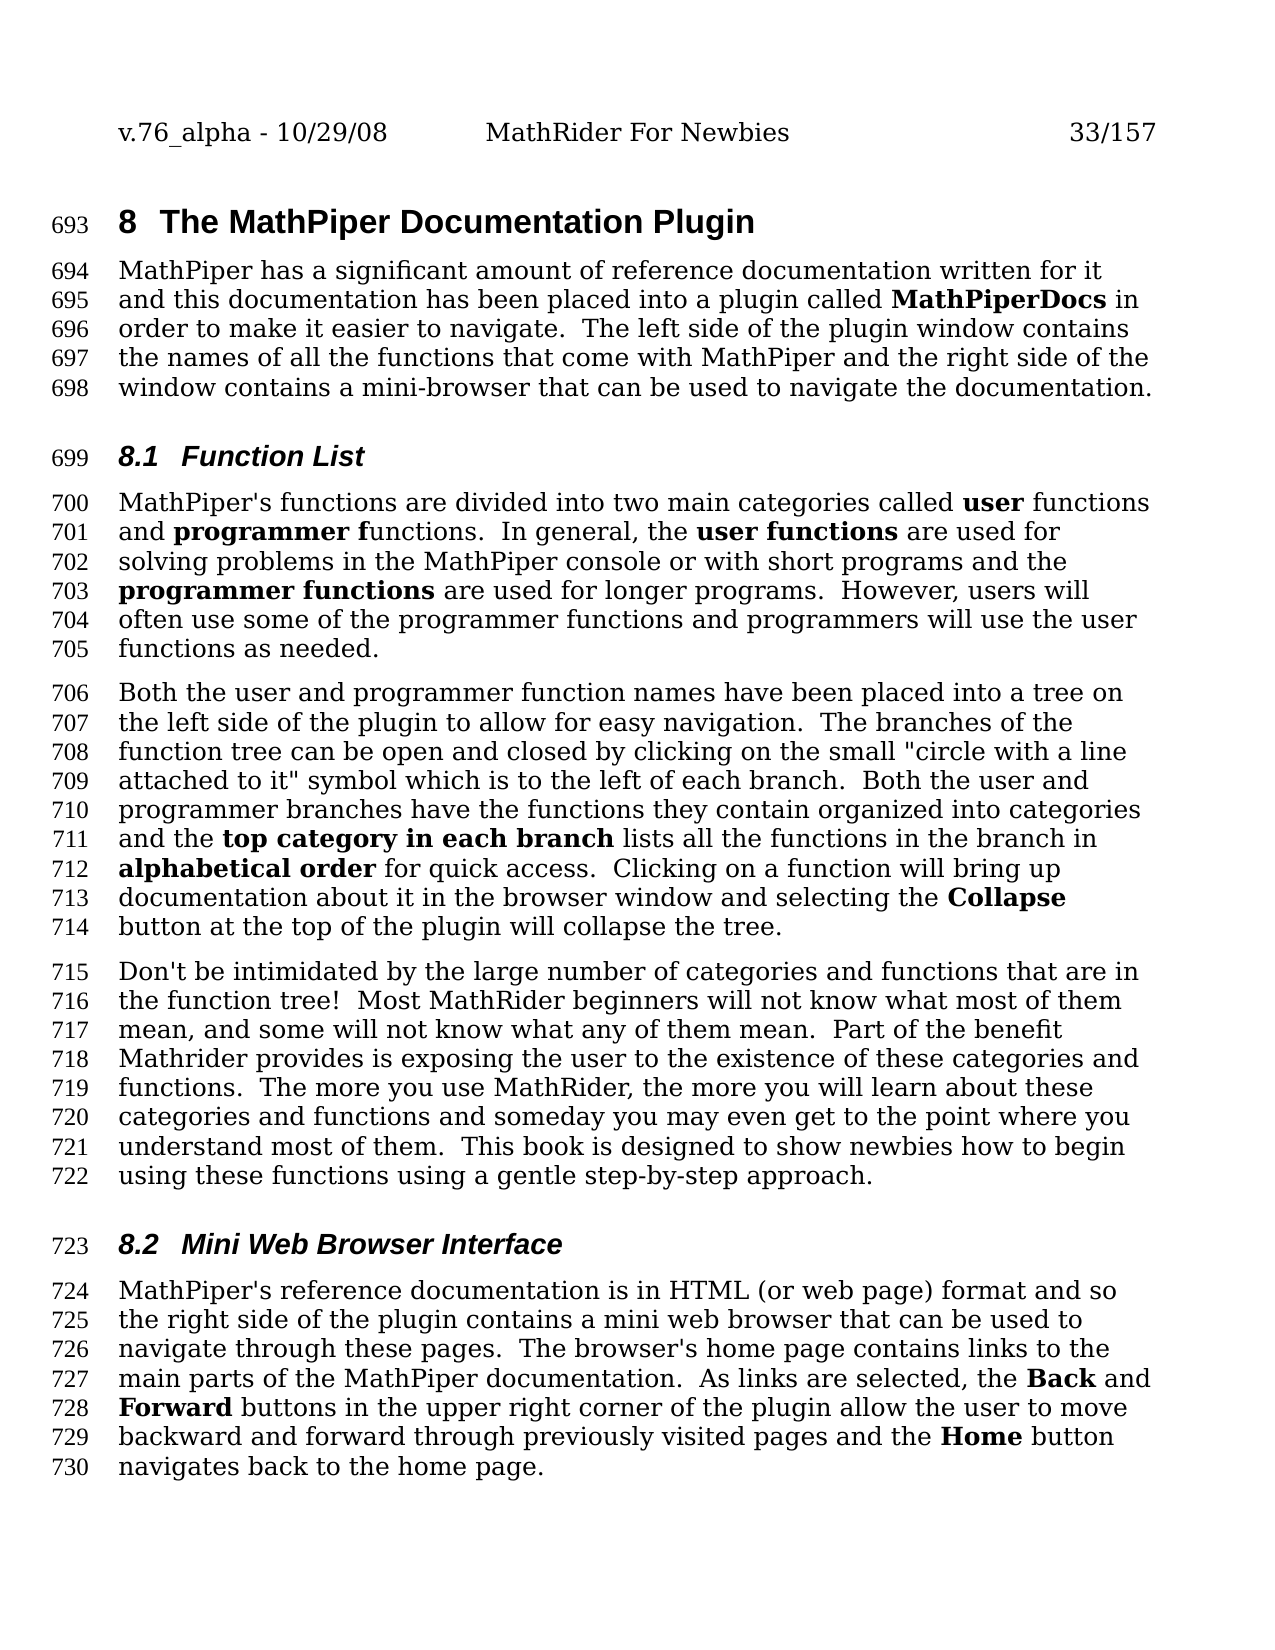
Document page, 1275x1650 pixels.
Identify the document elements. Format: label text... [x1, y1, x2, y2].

subtitle The MathPiper Documentation Plugin [118, 202, 1157, 240]
subtitle Mini Web Browser Interface [118, 1227, 1157, 1261]
subtitle Function List [118, 439, 1157, 472]
text Both the user and programmer function names have been placed into a tree on the left side of the plugin to allow for easy navigation. The branches of the function tree can be open and closed by clicking on the small "circle with a line attached to it" symbol which is to the left of each branch. Both the user and programmer branches have the functions they contain organized into categories and the top category in each branch lists all the functions in the branch in alphabetical order for quick access. Clicking on a function will bring up documentation about it in the browser window and selecting the Collapse button at the top of the plugin will collapse the tree. [118, 679, 1157, 942]
text Don't be intimidated by the large number of categories and functions that are in the function tree! Most MathRider beginners will not know what most of them mean, and some will not know what any of them mean. Part of the benefit Mathrider provides is exposing the user to the existence of these categories and functions. The more you use MathRider, the more you will learn about these categories and functions and someday you may even get to the point where you understand most of them. This book is designed to show newbies how to begin using these functions using a gentle step-by-step approach. [118, 957, 1157, 1190]
text MathPiper has a significant amount of reference documentation written for it and this documentation has been placed into a plugin called MathPiperDocs in order to make it easier to navigate. The left side of the plugin window contains the names of all the functions that come with MathPiper and the right side of the window contains a mini-browser that can be used to navigate the documentation. [118, 256, 1157, 402]
text MathPiper's reference documentation is in HTML (or web page) format and so the right side of the plugin contains a mini web browser that can be used to navigate through these pages. The browser's home page contains links to the main parts of the MathPiper documentation. As links are selected, the Back and Forward buttons in the upper right corner of the plugin allow the user to move backward and forward through previously visited pages and the Home button navigates back to the home page. [118, 1276, 1157, 1481]
text MathPiper's functions are divided into two main categories called user functions and programmer functions. In general, the user functions are used for solving problems in the MathPiper console or with short programs and the programmer functions are used for longer programs. However, users will often use some of the programmer functions and programmers will use the user functions as needed. [118, 488, 1157, 664]
